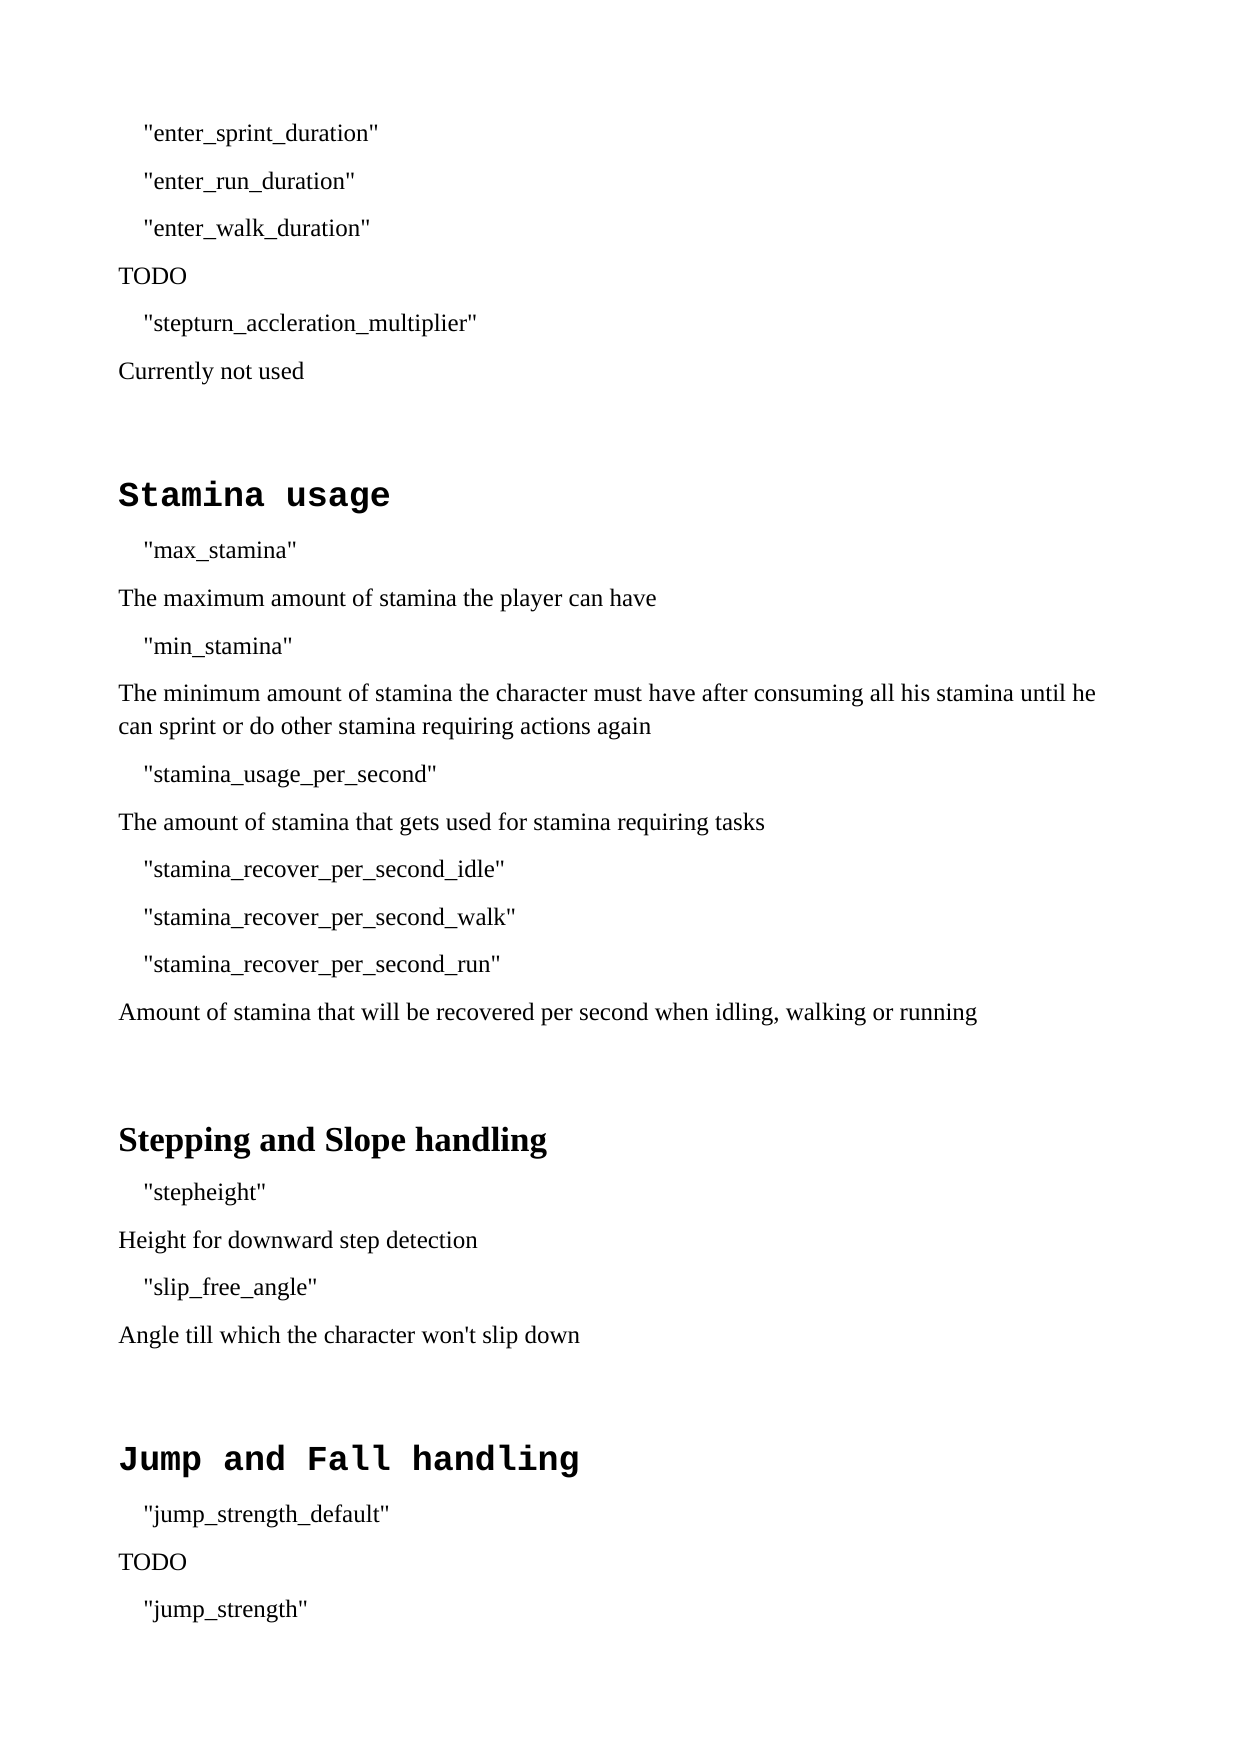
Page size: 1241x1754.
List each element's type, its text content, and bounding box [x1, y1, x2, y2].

text "enter_sprint_duration" [118, 118, 1122, 147]
text Angle till which the character won't slip down [118, 1320, 1122, 1349]
text "jump_strength" [118, 1594, 1122, 1623]
text "stepheight" [118, 1177, 1122, 1206]
text "enter_run_duration" [118, 166, 1122, 194]
text "stamina_usage_per_second" [118, 759, 1122, 788]
text The amount of stamina that gets used for stamina requiring tasks [118, 807, 1122, 835]
text "stamina_recover_per_second_run" [118, 949, 1122, 978]
text The maximum amount of stamina the player can have [118, 583, 1122, 612]
text "enter_walk_duration" [118, 213, 1122, 242]
text TODO [118, 1547, 1122, 1576]
text "stamina_recover_per_second_walk" [118, 902, 1122, 931]
text "min_stamina" [118, 631, 1122, 659]
text The minimum amount of stamina the character must have after consuming all his stamina until he can sprint or do other stamina requiring actions again [118, 678, 1122, 740]
text TODO [118, 261, 1122, 290]
subtitle Stepping and Slope handling [118, 1118, 1122, 1159]
text "jump_strength_default" [118, 1499, 1122, 1528]
text "max_stamina" [118, 536, 1122, 564]
text "stepturn_accleration_multiplier" [118, 308, 1122, 337]
text "slip_free_angle" [118, 1272, 1122, 1301]
text Currently not used [118, 356, 1122, 385]
text Amount of stamina that will be recovered per second when idling, walking or running [118, 997, 1122, 1026]
subtitle Jump and Fall handling [118, 1441, 1122, 1481]
subtitle Stamina usage [118, 478, 1122, 517]
text "stamina_recover_per_second_idle" [118, 854, 1122, 883]
text Height for downward step detection [118, 1225, 1122, 1253]
